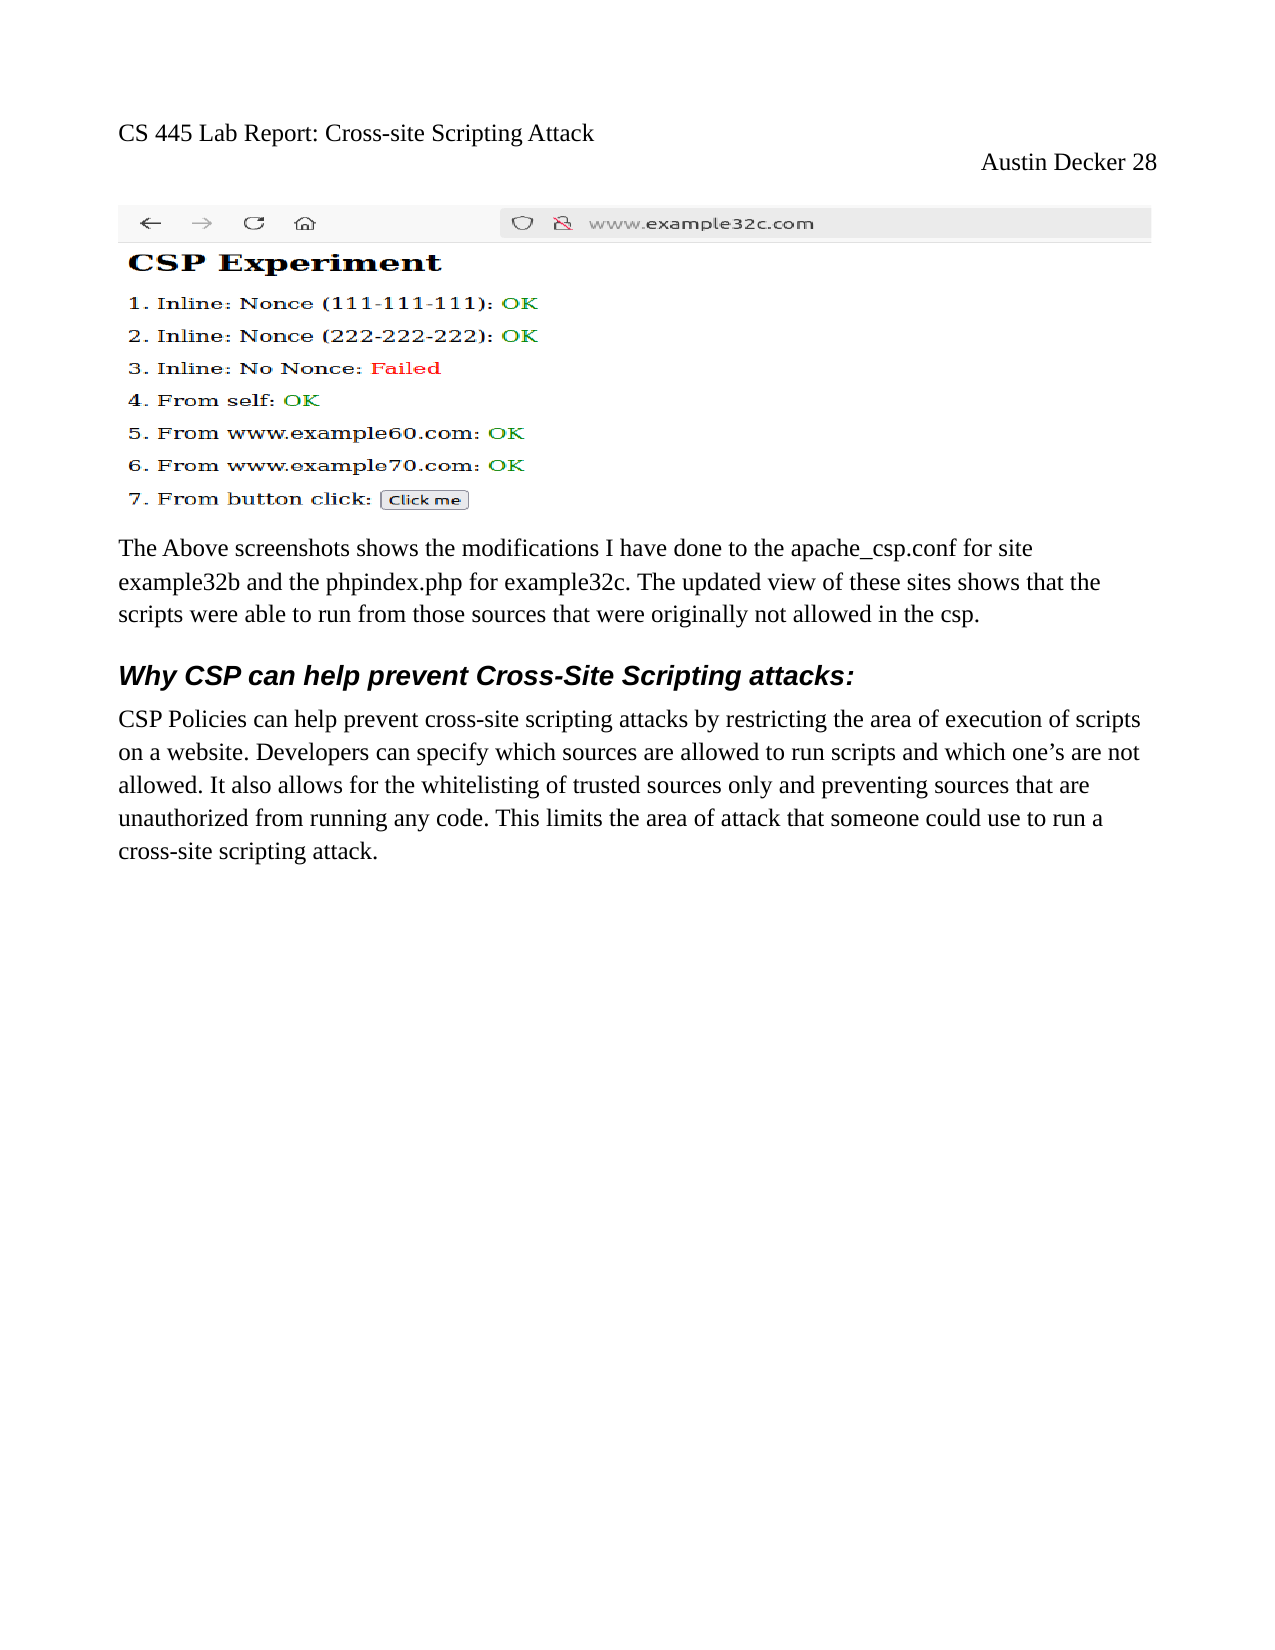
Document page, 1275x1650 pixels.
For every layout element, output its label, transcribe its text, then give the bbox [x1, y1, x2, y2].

text CSP Policies can help prevent cross-site scripting attacks by restricting the area of execution of scripts on a website. Developers can specify which sources are allowed to run scripts and which one’s are not allowed. It also allows for the whitelisting of trusted sources only and preventing sources that are unauthorized from running any code. This limits the area of attack that someone could use to run a cross-site scripting attack. [118, 704, 1157, 865]
subtitle Why CSP can help prevent Cross-Site Scripting attacks: [118, 660, 1157, 692]
text The Above screenshots shows the modifications I have done to the apache_csp.conf for site example32b and the phpindex.php for example32c. The updated view of these sites shows that the scripts were able to run from those sources that were originally not allowed in the csp. [118, 530, 1157, 628]
picture [118, 205, 1152, 530]
